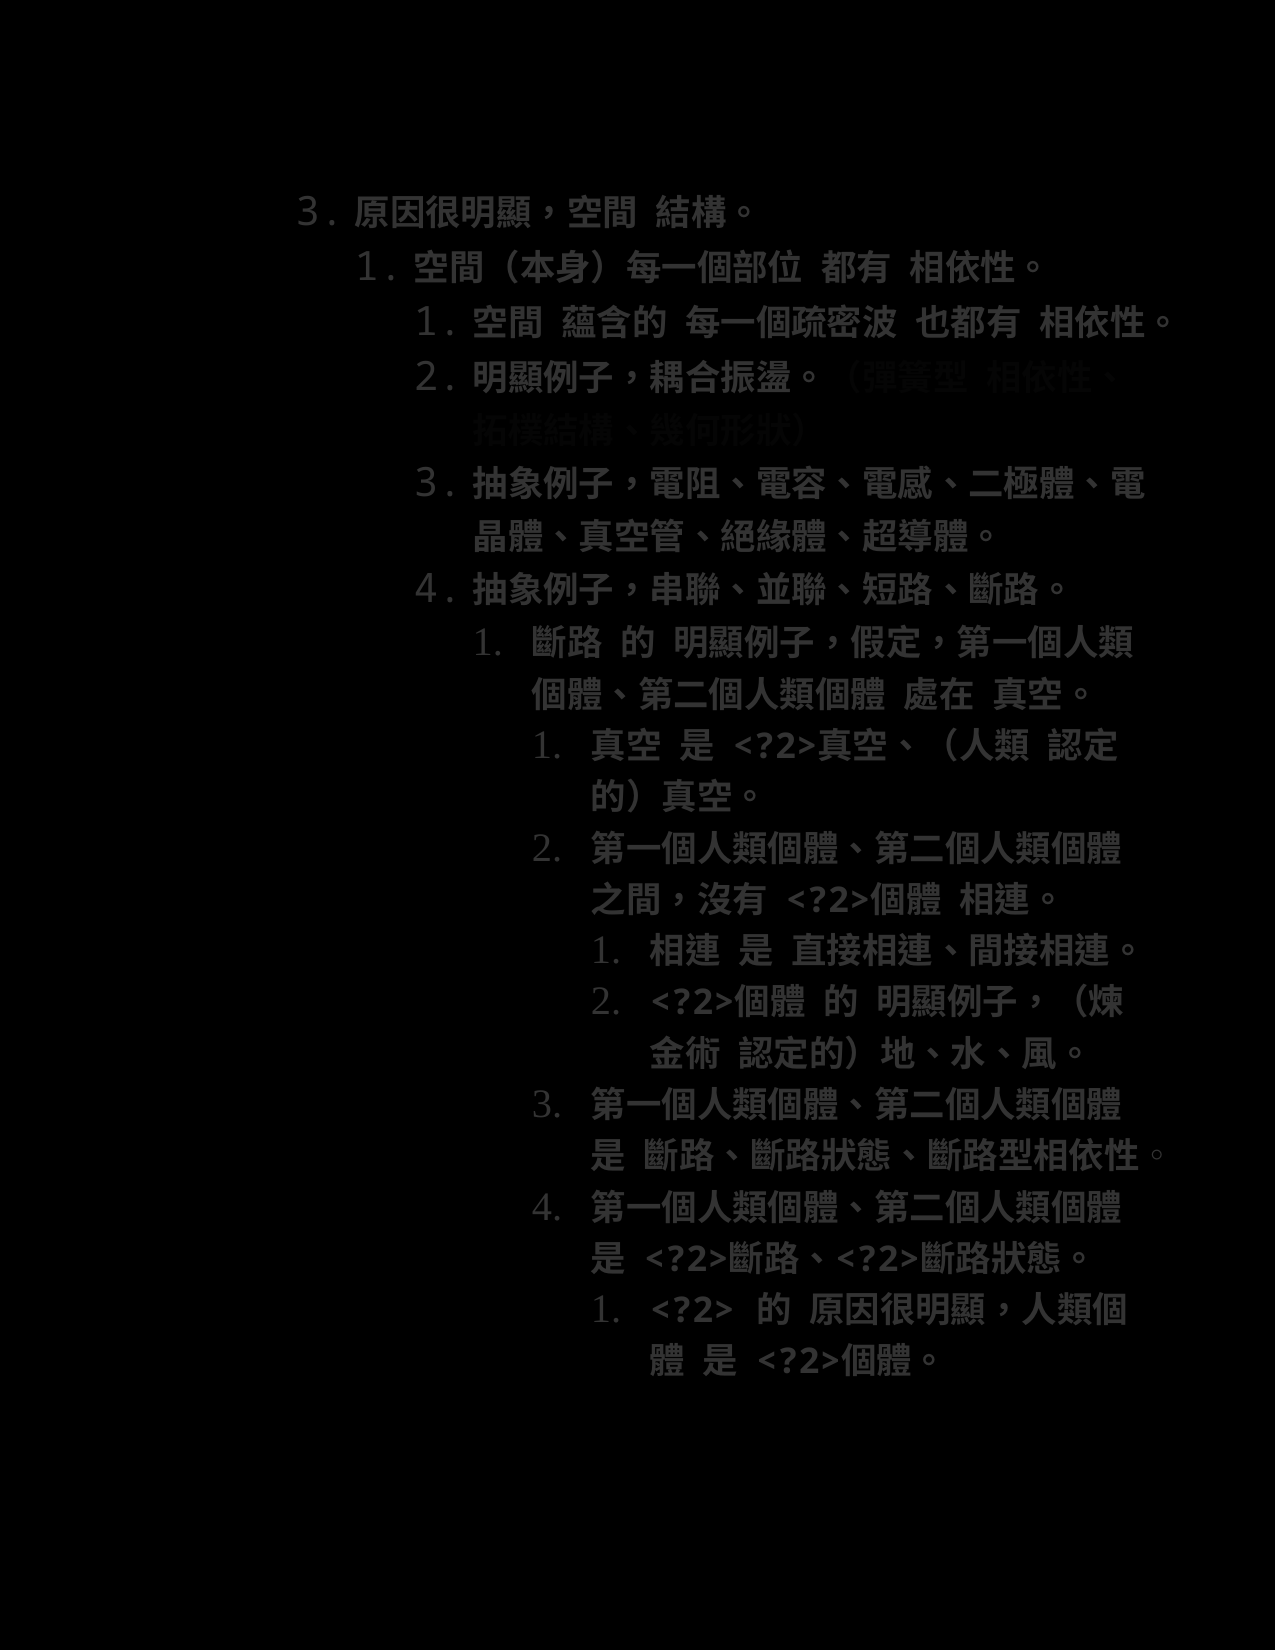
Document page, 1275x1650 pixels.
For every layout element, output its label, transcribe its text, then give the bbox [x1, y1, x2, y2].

list <?2> 的 原因很明顯，人類個體 是 <?2>個體。 [591, 1281, 1157, 1384]
list 明顯例子，耦合振盪。（彈簧型 相依性、拓樸結構、幾何形狀） [413, 347, 1157, 453]
list 第一個人類個體、第二個人類個體 之間，沒有 <?2>個體 相連。 [532, 820, 1157, 922]
list 空間 蘊含的 每一個疏密波 也都有 相依性。 [413, 292, 1157, 347]
list 第一個人類個體、第二個人類個體 是 斷路、斷路狀態、斷路型相依性。 [532, 1076, 1157, 1179]
list 抽象例子，串聯、並聯、短路、斷路。 [413, 560, 1157, 615]
list 空間（本身）每一個部位 都有 相依性。 [354, 237, 1157, 292]
list 原因很明顯，空間 結構。 [295, 182, 1157, 237]
list 斷路 的 明顯例子，假定，第一個人類個體、第二個人類個體 處在 真空。 [472, 615, 1157, 717]
list 抽象例子，電阻、電容、電感、二極體、電晶體、真空管、絕緣體、超導體。 [413, 453, 1157, 560]
list 第一個人類個體、第二個人類個體 是 <?2>斷路、<?2>斷路狀態。 [532, 1179, 1157, 1281]
list <?2>個體 的 明顯例子，（煉金術 認定的）地、水、風。 [591, 974, 1157, 1076]
list 真空 是 <?2>真空、（人類 認定的）真空。 [532, 717, 1157, 820]
list 相連 是 直接相連、間接相連。 [591, 922, 1157, 974]
